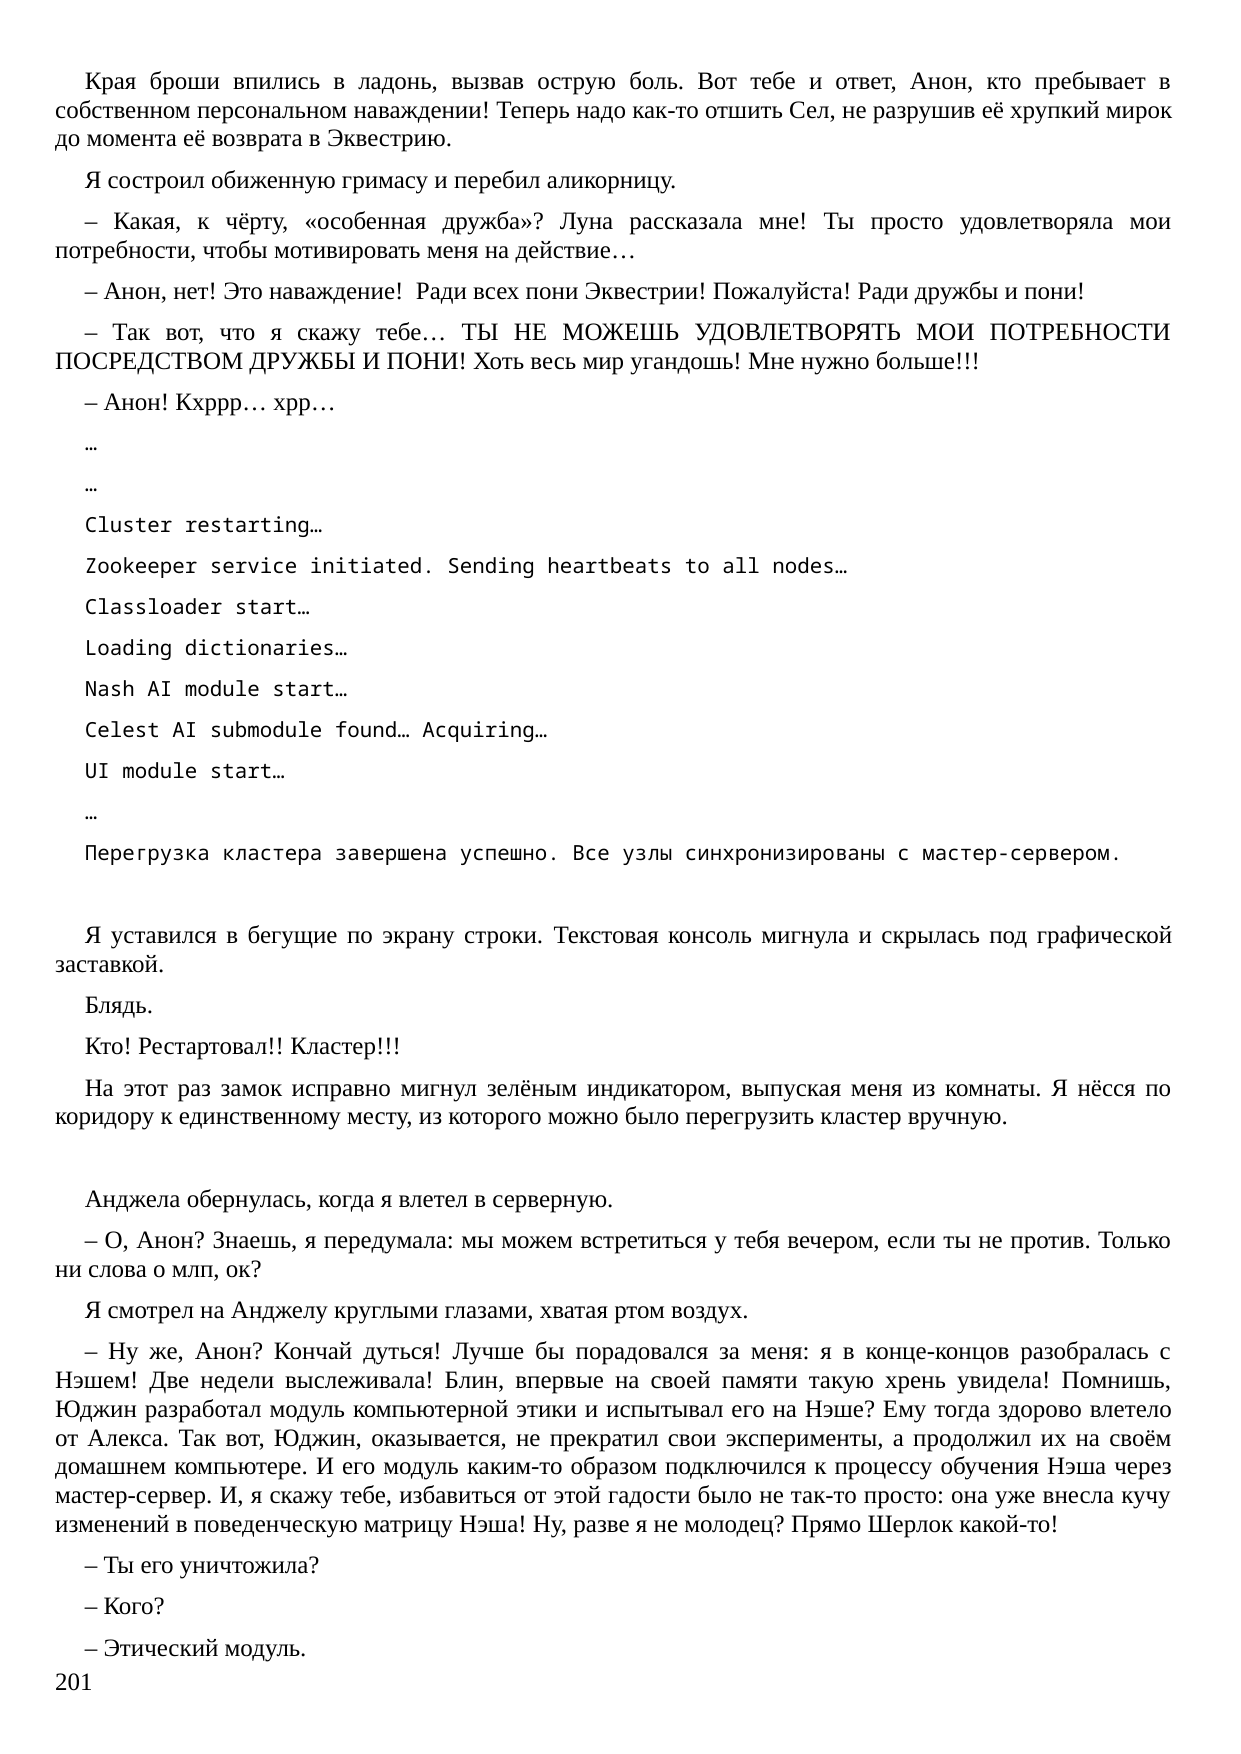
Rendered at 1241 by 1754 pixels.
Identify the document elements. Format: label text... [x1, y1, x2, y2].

text Анджела обернулась, когда я влетел в серверную. [55, 1184, 1173, 1213]
text … [55, 797, 1173, 825]
text UI module start… [55, 756, 1173, 784]
text Я смотрел на Анджелу круглыми глазами, хватая ртом воздух. [55, 1295, 1173, 1324]
text – Так вот, что я скажу тебе… ТЫ НЕ МОЖЕШЬ УДОВЛЕТВОРЯТЬ МОИ ПОТРЕБНОСТИ ПОСРЕДСТВОМ ДРУЖБЫ И ПОНИ! Хоть весь мир угандошь! Мне нужно больше!!! [55, 317, 1173, 375]
text Cluster restarting… [55, 510, 1173, 539]
text Кто! Рестартовал!! Кластер!!! [55, 1031, 1173, 1060]
text На этот раз замок исправно мигнул зелёным индикатором, выпуская меня из комнаты. Я нёсся по коридору к единственному месту, из которого можно было перегрузить кластер вручную. [55, 1073, 1173, 1130]
text – Ну же, Анон? Кончай дуться! Лучше бы порадовался за меня: я в конце-концов разобралась с Нэшем! Две недели выслеживала! Блин, впервые на своей памяти такую хрень увидела! Помнишь, Юджин разработал модуль компьютерной этики и испытывал его на Нэше? Ему тогда здорово влетело от Алекса. Так вот, Юджин, оказывается, не прекратил свои эксперименты, а продолжил их на своём домашнем компьютере. И его модуль каким-то образом подключился к процессу обучения Нэша через мастер-сервер. И, я скажу тебе, избавиться от этой гадости было не так-то просто: она уже внесла кучу изменений в поведенческую матрицу Нэша! Ну, разве я не молодец? Прямо Шерлок какой-то! [55, 1336, 1173, 1538]
text Перегрузка кластера завершена успешно. Все узлы синхронизированы с мастер-сервером. [55, 838, 1173, 866]
text Zookeeper service initiated. Sending heartbeats to all nodes… [55, 551, 1173, 580]
text – О, Анон? Знаешь, я передумала: мы можем встретиться у тебя вечером, если ты не против. Только ни слова о млп, ок? [55, 1225, 1173, 1283]
text Я состроил обиженную гримасу и перебил аликорницу. [55, 165, 1173, 193]
text … [55, 469, 1173, 498]
text Я уставился в бегущие по экрану строки. Текстовая консоль мигнула и скрылась под графической заставкой. [55, 920, 1173, 978]
text – Кого? [55, 1591, 1173, 1620]
text – Ты его уничтожила? [55, 1550, 1173, 1579]
text Classloader start… [55, 592, 1173, 621]
text – Анон! Кхррр… хрр… [55, 387, 1173, 416]
text Nash AI module start… [55, 674, 1173, 703]
text – Анон, нет! Это наваждение! Ради всех пони Эквестрии! Пожалуйста! Ради дружбы и пони! [55, 276, 1173, 305]
text – Этический модуль. [55, 1633, 1173, 1661]
text Края броши впились в ладонь, вызвав острую боль. Вот тебе и ответ, Анон, кто пребывает в собственном персональном наваждении! Теперь надо как-то отшить Сел, не разрушив её хрупкий мирок до момента её возврата в Эквестрию. [55, 66, 1173, 152]
text Блядь. [55, 990, 1173, 1019]
text … [55, 428, 1173, 457]
text – Какая, к чёрту, «особенная дружба»? Луна рассказала мне! Ты просто удовлетворяла мои потребности, чтобы мотивировать меня на действие… [55, 206, 1173, 263]
text Celest AI submodule found… Acquiring… [55, 715, 1173, 743]
text Loading dictionaries… [55, 633, 1173, 662]
